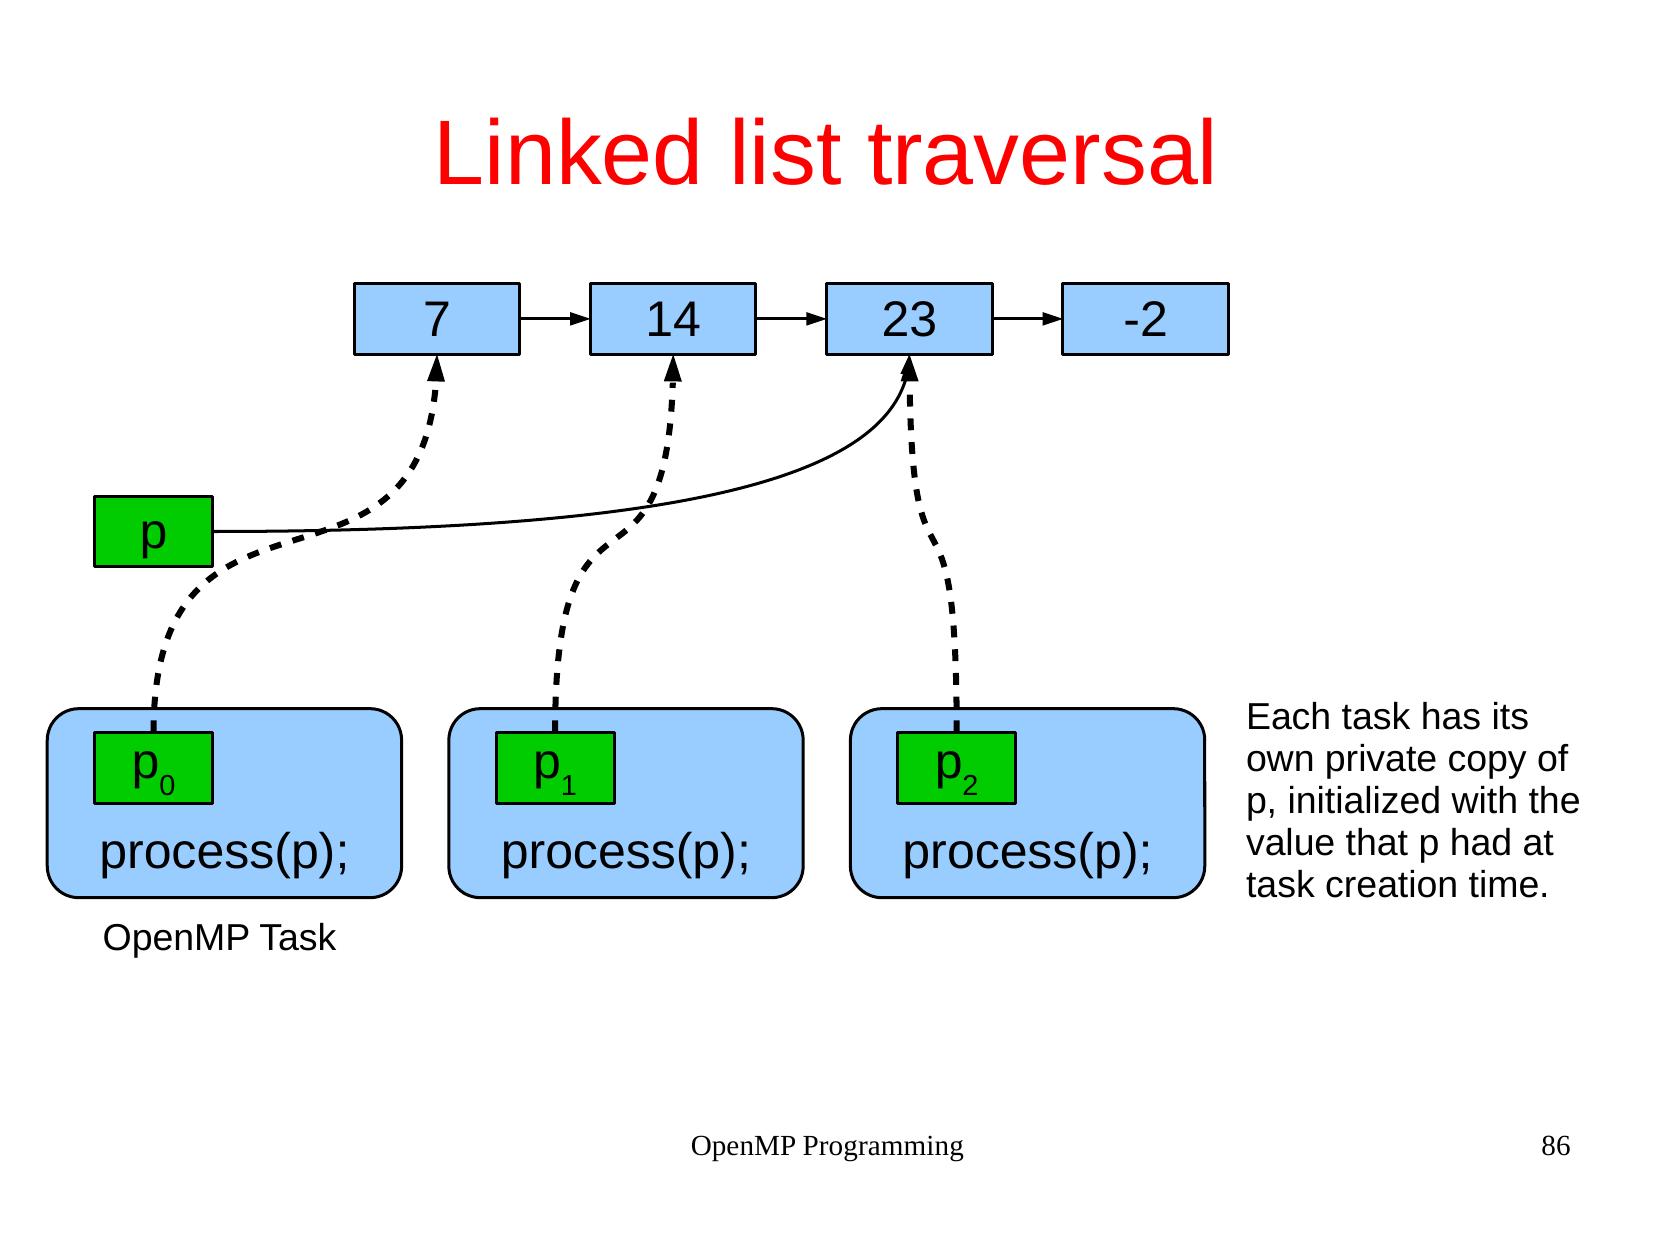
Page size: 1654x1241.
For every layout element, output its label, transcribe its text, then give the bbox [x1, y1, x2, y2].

title Linked list traversal [82, 49, 1571, 257]
text_box 23 [826, 283, 993, 355]
text_box Each task has its own private copy of p, initialized with the value that p had at task creation time. [1228, 685, 1607, 922]
text_box p1 [496, 732, 615, 804]
text_box -2 [1062, 283, 1229, 355]
text_box p0 [94, 732, 213, 804]
text_box process(p); [448, 708, 804, 898]
text_box OpenMP Task [84, 905, 355, 969]
text_box p2 [897, 732, 1016, 804]
text_box process(p); [47, 708, 402, 898]
text_box 14 [590, 283, 756, 355]
text_box p [94, 496, 213, 567]
text_box 7 [354, 283, 520, 355]
text_box process(p); [850, 708, 1205, 898]
